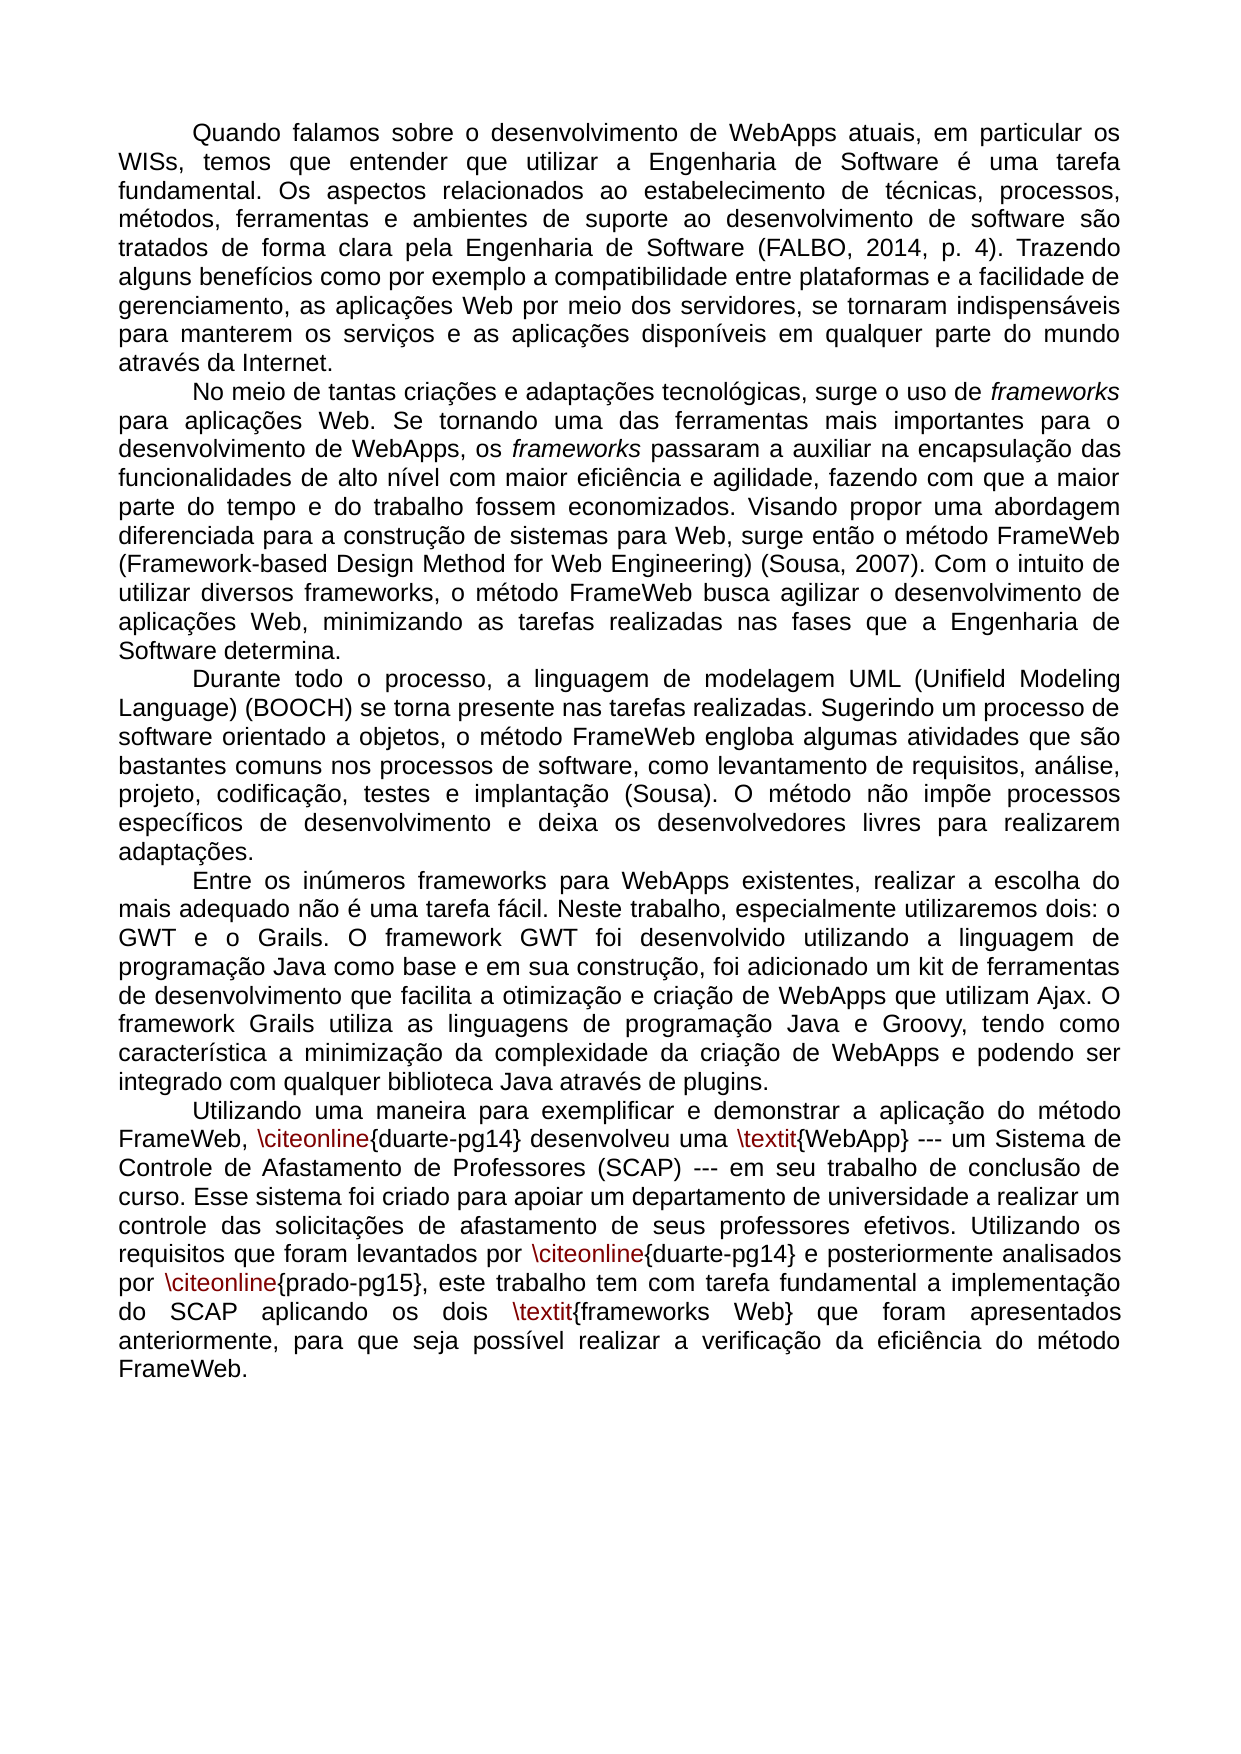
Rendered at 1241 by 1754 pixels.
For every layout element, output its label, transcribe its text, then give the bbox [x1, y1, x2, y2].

text Quando falamos sobre o desenvolvimento de WebApps atuais, em particular os WISs, temos que entender que utilizar a Engenharia de Software é uma tarefa fundamental. Os aspectos relacionados ao estabelecimento de técnicas, processos, métodos, ferramentas e ambientes de suporte ao desenvolvimento de software são tratados de forma clara pela Engenharia de Software (FALBO, 2014, p. 4). Trazendo alguns benefícios como por exemplo a compatibilidade entre plataformas e a facilidade de gerenciamento, as aplicações Web por meio dos servidores, se tornaram indispensáveis para manterem os serviços e as aplicações disponíveis em qualquer parte do mundo através da Internet. [118, 118, 1122, 377]
text No meio de tantas criações e adaptações tecnológicas, surge o uso de frameworks para aplicações Web. Se tornando uma das ferramentas mais importantes para o desenvolvimento de WebApps, os frameworks passaram a auxiliar na encapsulação das funcionalidades de alto nível com maior eficiência e agilidade, fazendo com que a maior parte do tempo e do trabalho fossem economizados. Visando propor uma abordagem diferenciada para a construção de sistemas para Web, surge então o método FrameWeb (Framework-based Design Method for Web Engineering) (Sousa, 2007). Com o intuito de utilizar diversos frameworks, o método FrameWeb busca agilizar o desenvolvimento de aplicações Web, minimizando as tarefas realizadas nas fases que a Engenharia de Software determina. [118, 377, 1122, 664]
text Durante todo o processo, a linguagem de modelagem UML (Unifield Modeling Language) (BOOCH) se torna presente nas tarefas realizadas. Sugerindo um processo de software orientado a objetos, o método FrameWeb engloba algumas atividades que são bastantes comuns nos processos de software, como levantamento de requisitos, análise, projeto, codificação, testes e implantação (Sousa). O método não impõe processos específicos de desenvolvimento e deixa os desenvolvedores livres para realizarem adaptações. [118, 664, 1122, 866]
text Utilizando uma maneira para exemplificar e demonstrar a aplicação do método FrameWeb, \citeonline{duarte-pg14} desenvolveu uma \textit{WebApp} --- um Sistema de Controle de Afastamento de Professores (SCAP) --- em seu trabalho de conclusão de curso. Esse sistema foi criado para apoiar um departamento de universidade a realizar um controle das solicitações de afastamento de seus professores efetivos. Utilizando os requisitos que foram levantados por \citeonline{duarte-pg14} e posteriormente analisados por \citeonline{prado-pg15}, este trabalho tem com tarefa fundamental a implementação do SCAP aplicando os dois \textit{frameworks Web} que foram apresentados anteriormente, para que seja possível realizar a verificação da eficiência do método FrameWeb. [118, 1096, 1122, 1383]
text Entre os inúmeros frameworks para WebApps existentes, realizar a escolha do mais adequado não é uma tarefa fácil. Neste trabalho, especialmente utilizaremos dois: o GWT e o Grails. O framework GWT foi desenvolvido utilizando a linguagem de programação Java como base e em sua construção, foi adicionado um kit de ferramentas de desenvolvimento que facilita a otimização e criação de WebApps que utilizam Ajax. O framework Grails utiliza as linguagens de programação Java e Groovy, tendo como característica a minimização da complexidade da criação de WebApps e podendo ser integrado com qualquer biblioteca Java através de plugins. [118, 866, 1122, 1096]
